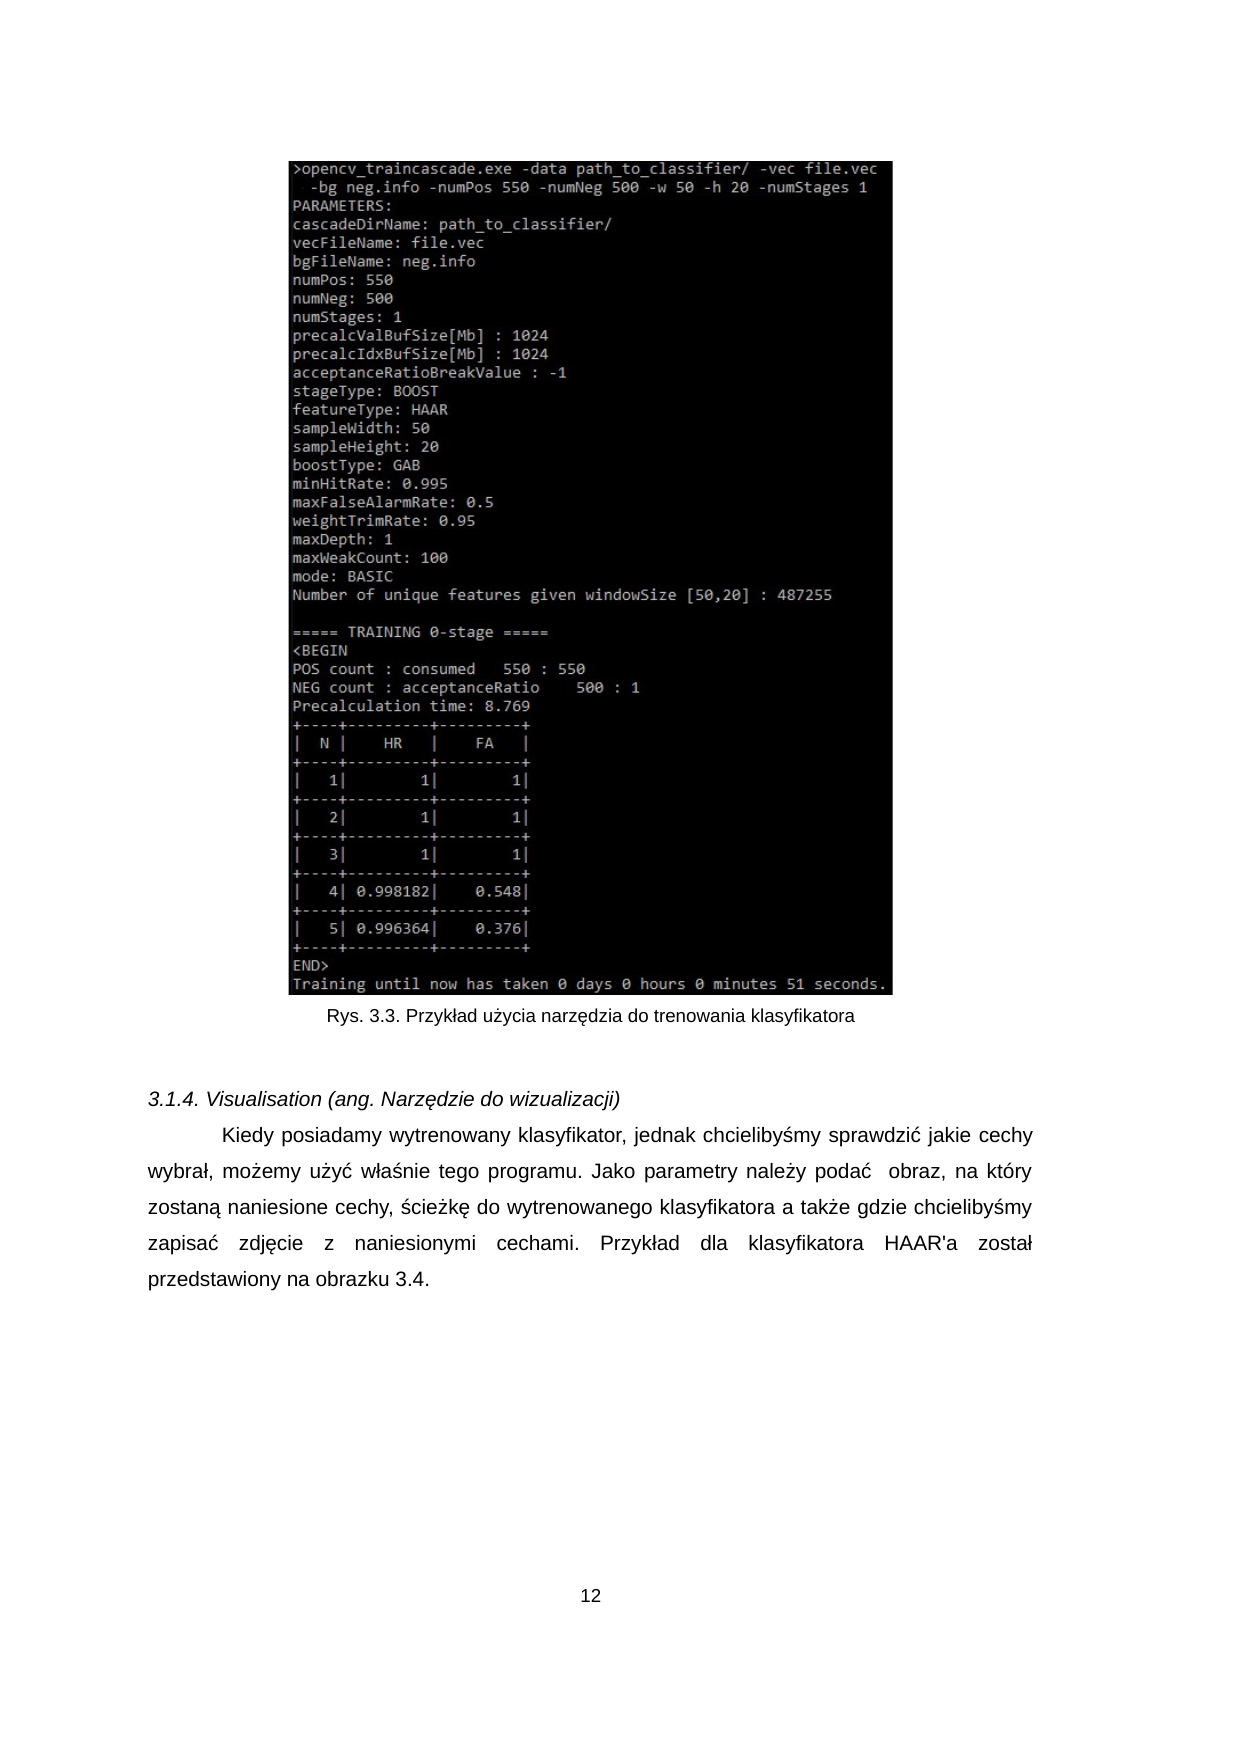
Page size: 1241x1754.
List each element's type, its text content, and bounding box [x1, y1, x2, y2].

text Rys. 3.3. Przykład użycia narzędzia do trenowania klasyfikatora [148, 148, 1033, 1027]
text 3.1.4. Visualisation (ang. Narzędzie do wizualizacji) [148, 1087, 1033, 1111]
picture [288, 161, 893, 995]
text Kiedy posiadamy wytrenowany klasyfikator, jednak chcielibyśmy sprawdzić jakie cechy wybrał, możemy użyć właśnie tego programu. Jako parametry należy podać obraz, na który zostaną naniesione cechy, ścieżkę do wytrenowanego klasyfikatora a także gdzie chcielibyśmy zapisać zdjęcie z naniesionymi cechami. Przykład dla klasyfikatora HAAR'a został przedstawiony na obrazku 3.4. [148, 1123, 1033, 1291]
